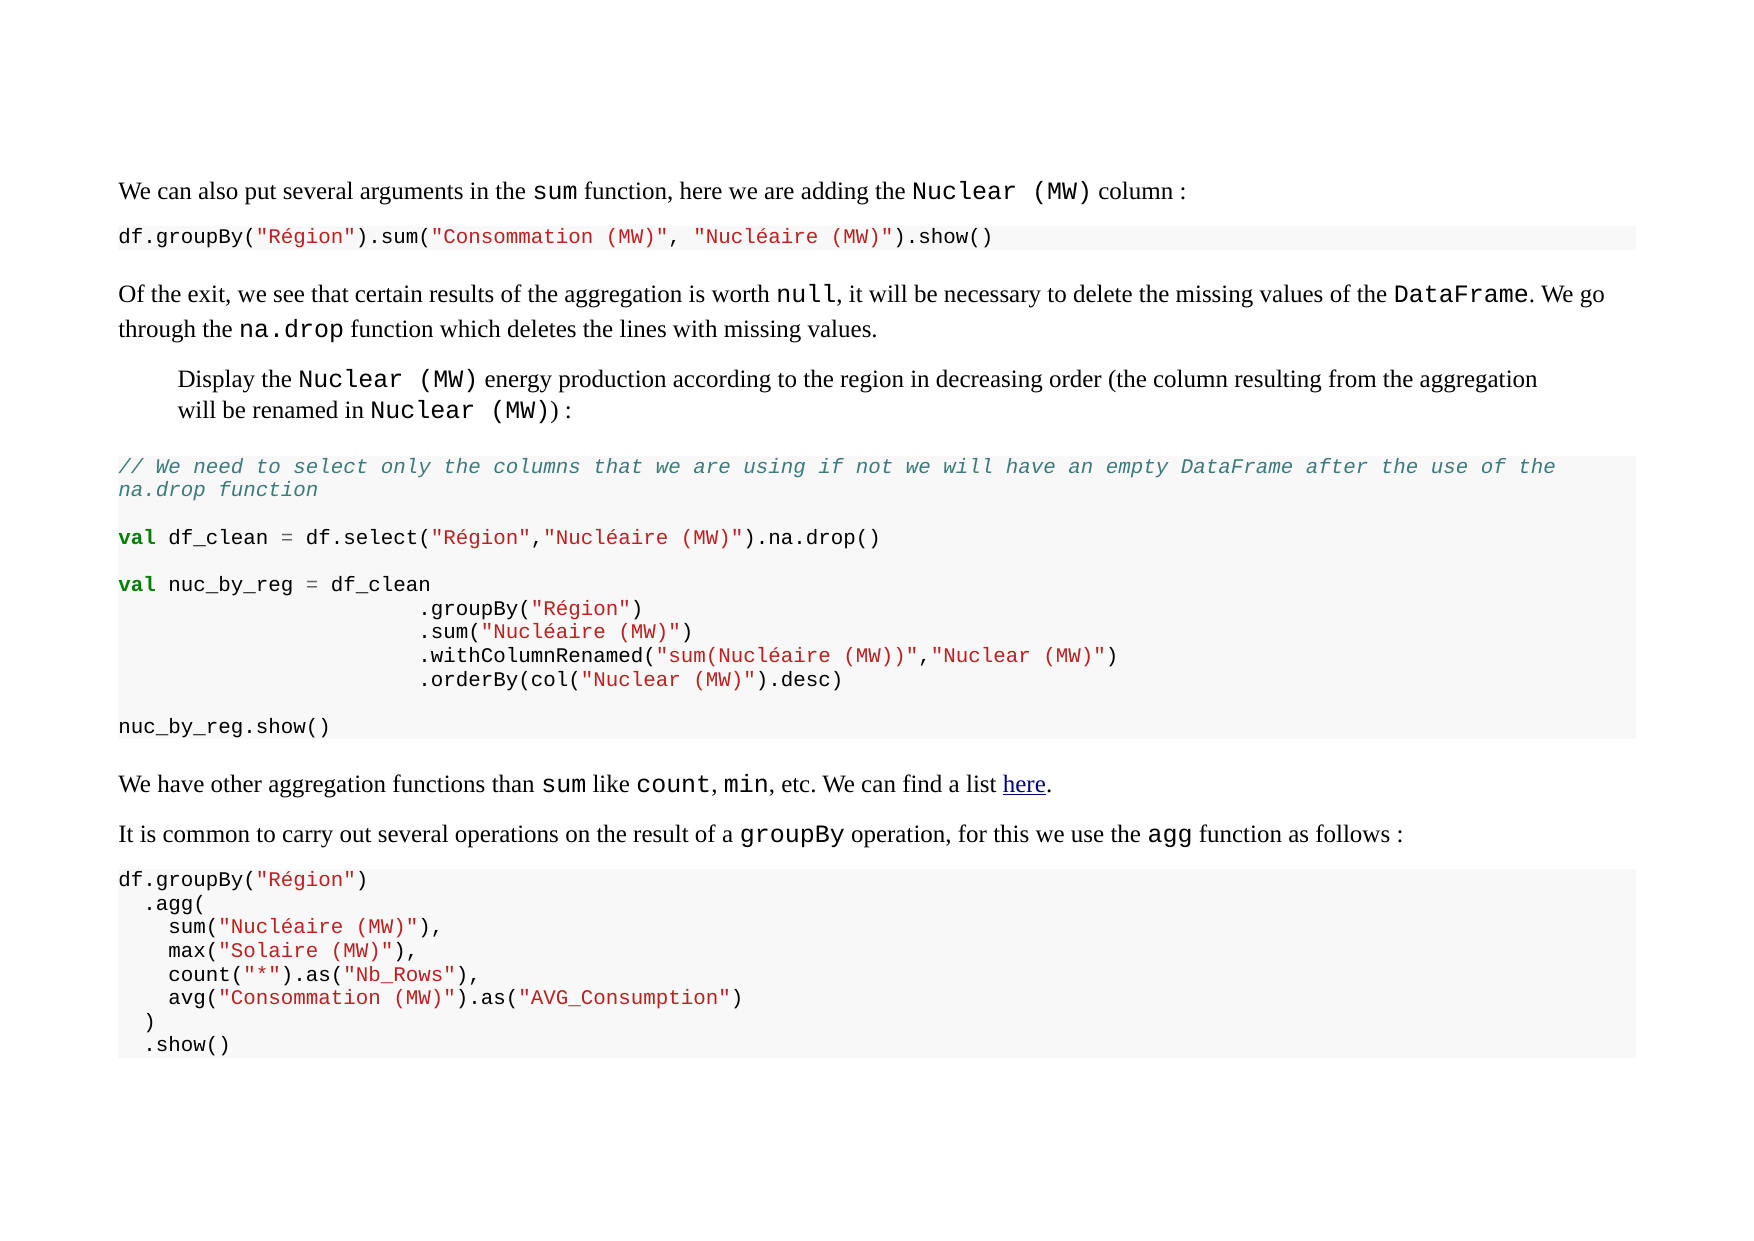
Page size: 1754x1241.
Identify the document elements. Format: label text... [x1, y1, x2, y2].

text sum("Nucléaire (MW)"), [118, 916, 1636, 940]
text We can also put several arguments in the sum function, here we are adding the Nuclear (MW) column : [118, 176, 1636, 207]
text // We need to select only the columns that we are using if not we will have an empty DataFrame after the use of the na.drop function [118, 456, 1636, 503]
text It is common to carry out several operations on the result of a groupBy operation, for this we use the agg function as follows : [118, 819, 1636, 850]
text val nuc_by_reg = df_clean [118, 574, 1636, 598]
text .show() [118, 1034, 1636, 1058]
text We have other aggregation functions than sum like count, min, etc. We can find a list here. [118, 769, 1636, 800]
text val df_clean = df.select("Région","Nucléaire (MW)").na.drop() [118, 527, 1636, 550]
text Of the exit, we see that certain results of the aggregation is worth null, it will be necessary to delete the missing values of the DataFrame. We go through the na.drop function which deletes the lines with missing values. [118, 279, 1636, 345]
text df.groupBy("Région").sum("Consommation (MW)", "Nucléaire (MW)").show() [118, 226, 1636, 250]
text .groupBy("Région") [118, 598, 1636, 621]
text Display the Nuclear (MW) energy production according to the region in decreasing order (the column resulting from the aggregation will be renamed in Nuclear (MW)) : [177, 364, 1577, 426]
text .withColumnRenamed("sum(Nucléaire (MW))","Nuclear (MW)") [118, 645, 1636, 668]
text .sum("Nucléaire (MW)") [118, 621, 1636, 645]
text df.groupBy("Région") [118, 869, 1636, 893]
text nuc_by_reg.show() [118, 716, 1636, 739]
text max("Solaire (MW)"), [118, 940, 1636, 963]
text .agg( [118, 893, 1636, 916]
text avg("Consommation (MW)").as("AVG_Consumption") [118, 987, 1636, 1011]
text ) [118, 1011, 1636, 1034]
text count("*").as("Nb_Rows"), [118, 963, 1636, 987]
text .orderBy(col("Nuclear (MW)").desc) [118, 668, 1636, 692]
